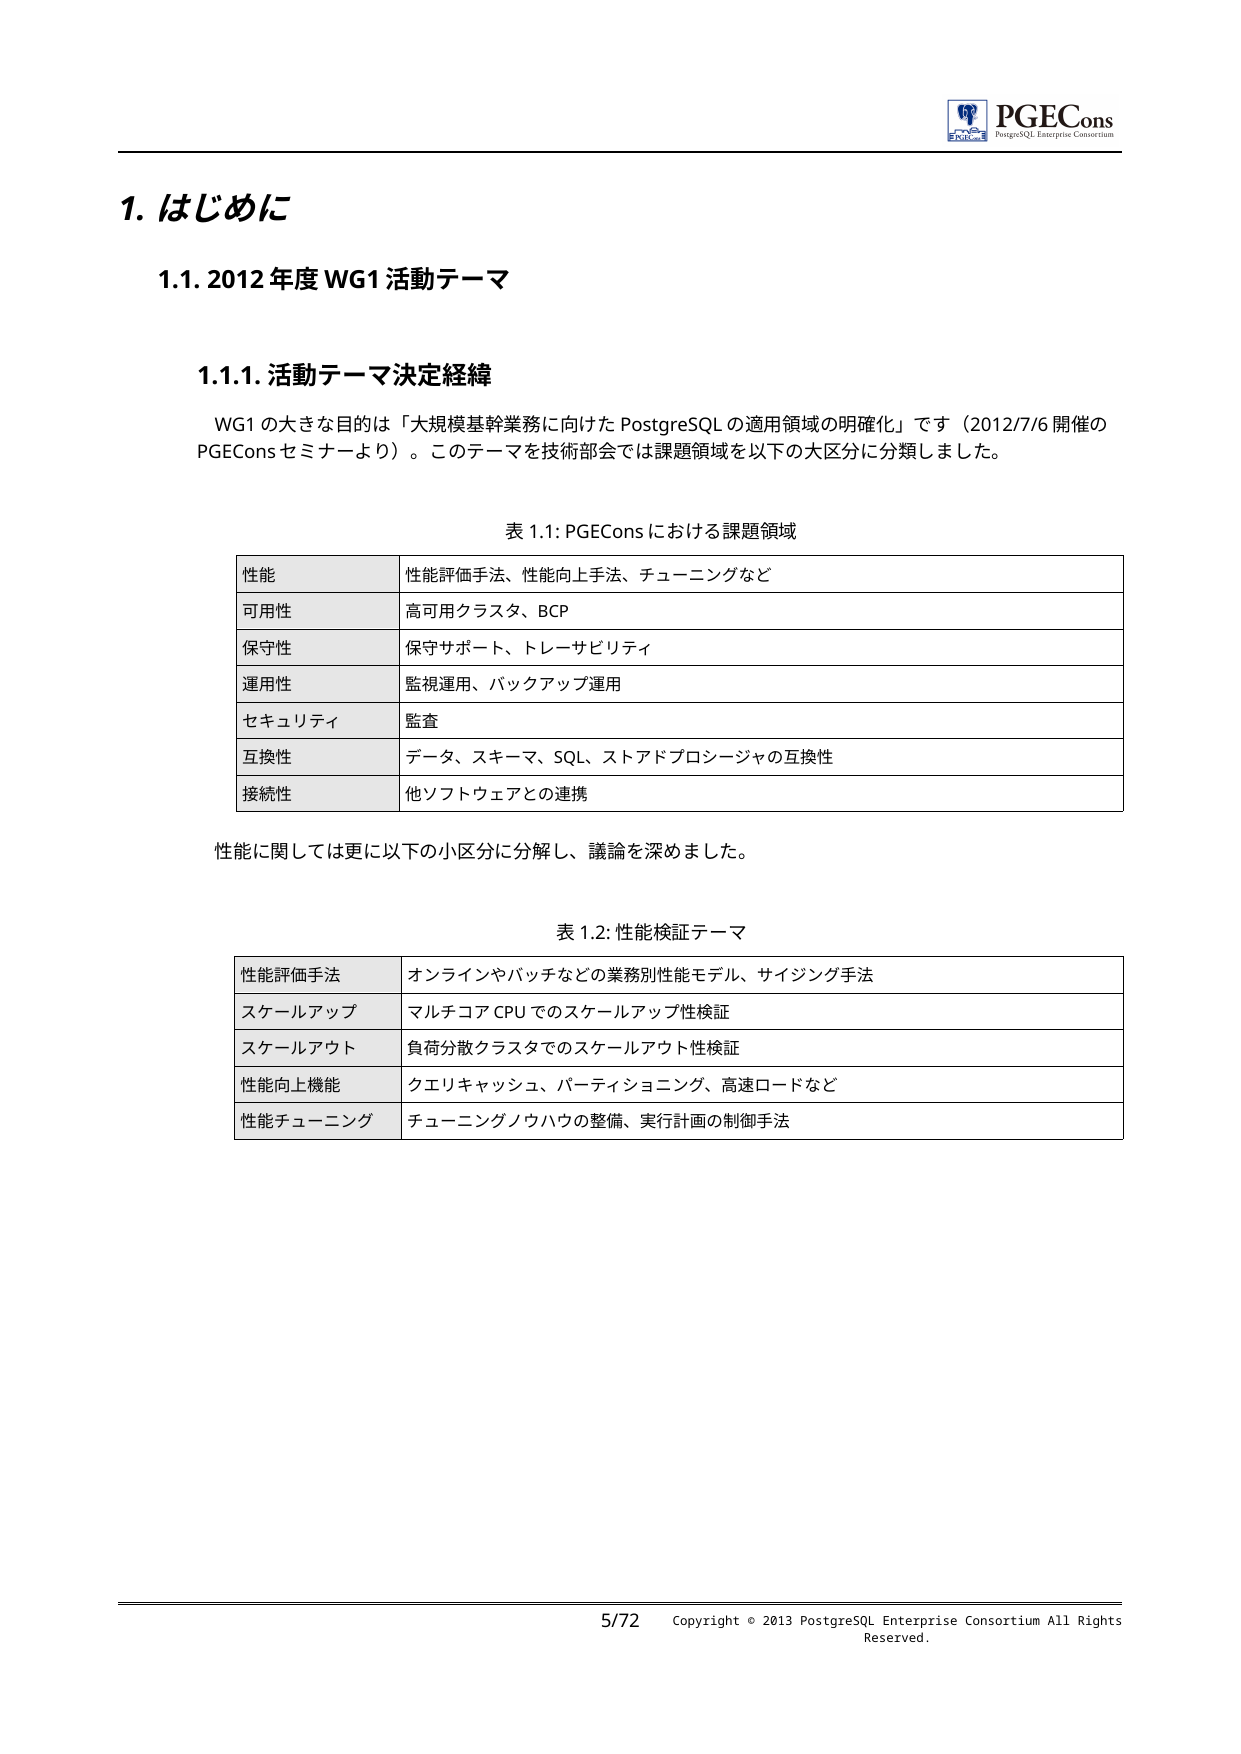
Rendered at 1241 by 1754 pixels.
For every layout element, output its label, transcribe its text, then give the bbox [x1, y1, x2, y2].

table_cell セキュリティ [237, 703, 399, 738]
picture [941, 94, 1119, 147]
subtitle 活動テーマ決定経緯 [197, 355, 1122, 391]
table_cell スケールアウト [235, 1030, 401, 1066]
text 表 1.2: 性能検証テーマ [181, 919, 1122, 944]
text 表 1.1: PGEConsにおける課題領域 [181, 518, 1122, 543]
table_cell 可用性 [237, 593, 399, 628]
table_cell マルチコアCPUでのスケールアップ性検証 [402, 994, 1123, 1029]
table_cell 負荷分散クラスタでのスケールアウト性検証 [402, 1030, 1123, 1066]
table_header 性能評価手法、性能向上手法、チューニングなど [400, 556, 1123, 592]
subtitle 2012年度WG1活動テーマ [157, 260, 1122, 296]
table_header 性能 [237, 556, 399, 592]
text 性能に関しては更に以下の小区分に分解し、議論を深めました。 [197, 837, 1122, 864]
table_cell 運用性 [237, 666, 399, 702]
text WG1の大きな目的は「大規模基幹業務に向けたPostgreSQLの適用領域の明確化」です（2012/7/6開催のPGEConsセミナーより）。このテーマを技術部会では課題領域を以下の大区分に分類しました。 [197, 409, 1122, 463]
table_cell 接続性 [237, 776, 399, 811]
table_header オンラインやバッチなどの業務別性能モデル、サイジング手法 [402, 957, 1123, 992]
table_cell 他ソフトウェアとの連携 [400, 776, 1123, 811]
table_cell 性能向上機能 [235, 1067, 401, 1102]
table_cell 保守サポート、トレーサビリティ [400, 630, 1123, 665]
table_header 性能評価手法 [235, 957, 401, 992]
table_cell 監査 [400, 703, 1123, 738]
table_cell 監視運用、バックアップ運用 [400, 666, 1123, 702]
table_cell 互換性 [237, 739, 399, 775]
table_cell スケールアップ [235, 994, 401, 1029]
table_cell 性能チューニング [235, 1103, 401, 1139]
table_cell チューニングノウハウの整備、実行計画の制御手法 [402, 1103, 1123, 1139]
table_cell クエリキャッシュ、パーティショニング、高速ロードなど [402, 1067, 1123, 1102]
table_cell データ、スキーマ、SQL、ストアドプロシージャの互換性 [400, 739, 1123, 775]
table_cell 保守性 [237, 630, 399, 665]
table_cell 高可用クラスタ、BCP [400, 593, 1123, 628]
subtitle はじめに [118, 182, 1122, 231]
